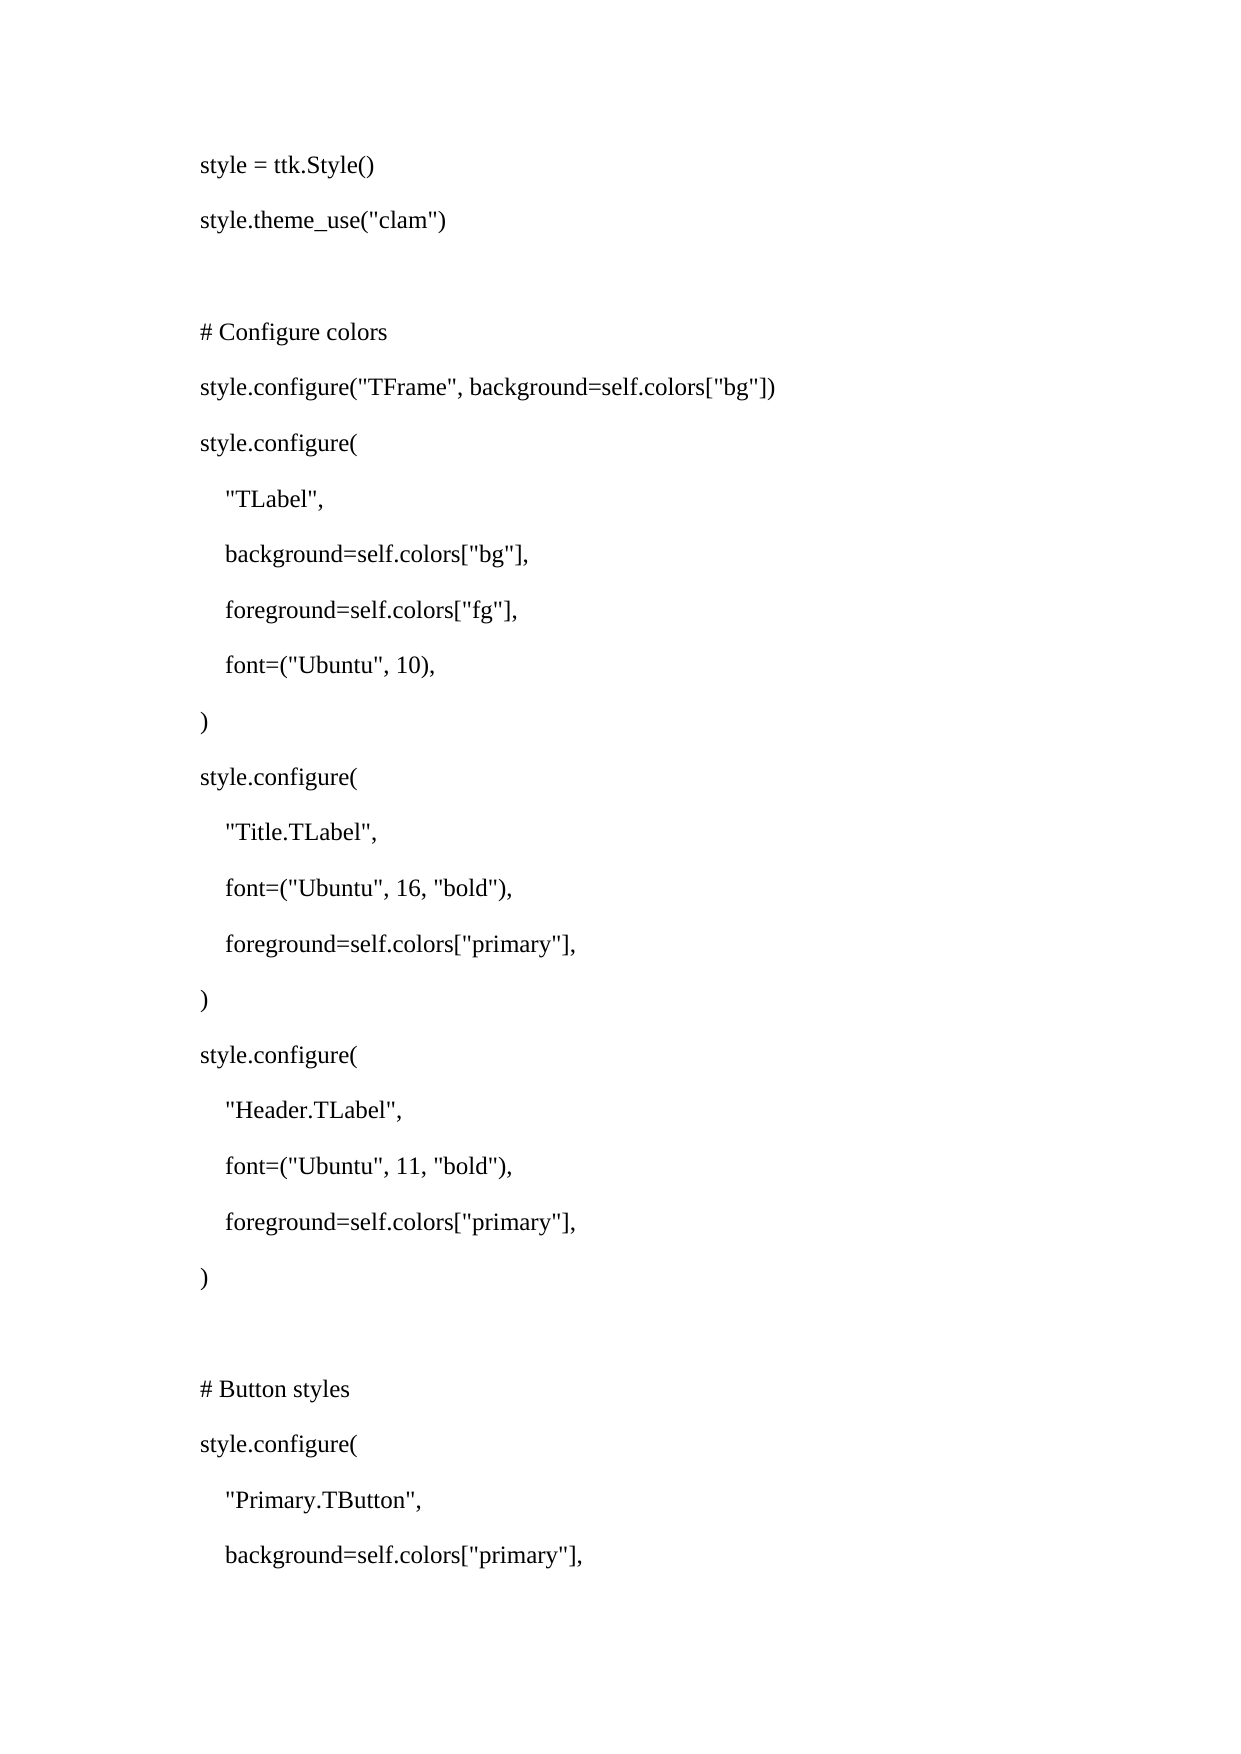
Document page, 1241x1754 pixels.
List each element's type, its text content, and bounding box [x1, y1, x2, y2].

text style.configure( [150, 1040, 1091, 1069]
text foreground=self.colors["primary"], [150, 1207, 1091, 1236]
text # Configure colors [150, 317, 1091, 346]
text "Header.TLabel", [150, 1096, 1091, 1124]
text style.configure( [150, 428, 1091, 457]
text font=("Ubuntu", 16, "bold"), [150, 873, 1091, 902]
text font=("Ubuntu", 10), [150, 651, 1091, 679]
text foreground=self.colors["primary"], [150, 929, 1091, 957]
text background=self.colors["bg"], [150, 539, 1091, 568]
text ) [150, 706, 1091, 735]
text "Title.TLabel", [150, 817, 1091, 846]
text style.configure( [150, 1429, 1091, 1458]
text style = ttk.Style() [150, 150, 1091, 179]
text "TLabel", [150, 484, 1091, 512]
text background=self.colors["primary"], [150, 1541, 1091, 1569]
text style.theme_use("clam") [150, 206, 1091, 234]
text ) [150, 984, 1091, 1013]
text foreground=self.colors["fg"], [150, 595, 1091, 624]
text font=("Ubuntu", 11, "bold"), [150, 1151, 1091, 1180]
text "Primary.TButton", [150, 1485, 1091, 1514]
text style.configure( [150, 762, 1091, 791]
text # Button styles [150, 1374, 1091, 1402]
text style.configure("TFrame", background=self.colors["bg"]) [150, 372, 1091, 401]
text ) [150, 1262, 1091, 1291]
